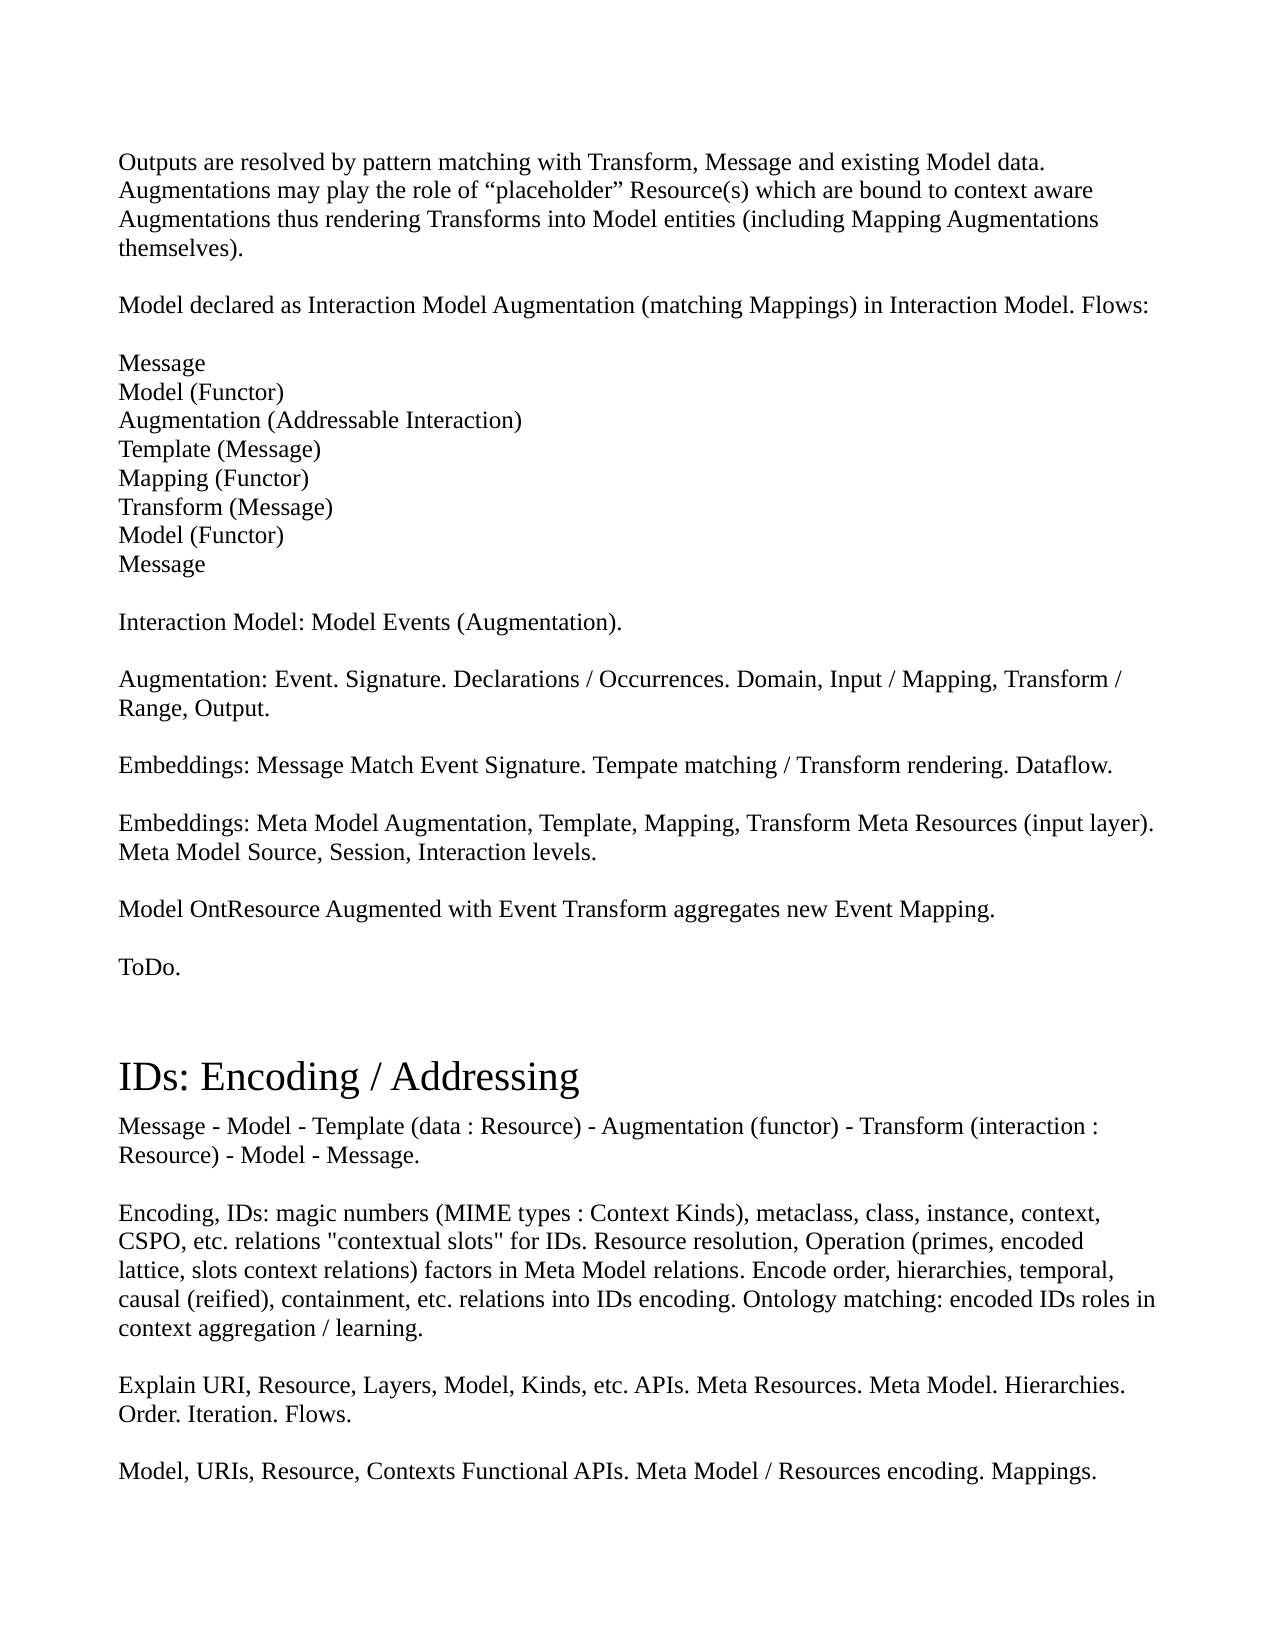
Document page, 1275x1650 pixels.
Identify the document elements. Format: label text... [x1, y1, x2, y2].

text Model OntResource Augmented with Event Transform aggregates new Event Mapping. [118, 894, 1157, 923]
text Model declared as Interaction Model Augmentation (matching Mappings) in Interaction Model. Flows: [118, 291, 1157, 319]
text Embeddings: Message Match Event Signature. Tempate matching / Transform rendering. Dataflow. [118, 751, 1157, 779]
text Encoding, IDs: magic numbers (MIME types : Context Kinds), metaclass, class, instance, context, CSPO, etc. relations "contextual slots" for IDs. Resource resolution, Operation (primes, encoded lattice, slots context relations) factors in Meta Model relations. Encode order, hierarchies, temporal, causal (reified), containment, etc. relations into IDs encoding. Ontology matching: encoded IDs roles in context aggregation / learning. [118, 1198, 1157, 1341]
text Template (Message) [118, 434, 1157, 463]
text Augmentation: Event. Signature. Declarations / Occurrences. Domain, Input / Mapping, Transform / Range, Output. [118, 664, 1157, 722]
subtitle IDs: Encoding / Addressing [118, 1051, 1157, 1099]
text Embeddings: Meta Model Augmentation, Template, Mapping, Transform Meta Resources (input layer). Meta Model Source, Session, Interaction levels. [118, 808, 1157, 866]
text Message [118, 549, 1157, 578]
text Message [118, 348, 1157, 377]
text Explain URI, Resource, Layers, Model, Kinds, etc. APIs. Meta Resources. Meta Model. Hierarchies. Order. Iteration. Flows. [118, 1370, 1157, 1428]
text ToDo. [118, 952, 1157, 981]
text Outputs are resolved by pattern matching with Transform, Message and existing Model data. Augmentations may play the role of “placeholder” Resource(s) which are bound to context aware Augmentations thus rendering Transforms into Model entities (including Mapping Augmentations themselves). [118, 147, 1157, 262]
text Augmentation (Addressable Interaction) [118, 406, 1157, 434]
text Model, URIs, Resource, Contexts Functional APIs. Meta Model / Resources encoding. Mappings. [118, 1456, 1157, 1485]
text Message - Model - Template (data : Resource) - Augmentation (functor) - Transform (interaction : Resource) - Model - Message. [118, 1111, 1157, 1169]
text Model (Functor) [118, 521, 1157, 549]
text Model (Functor) [118, 377, 1157, 406]
text Interaction Model: Model Events (Augmentation). [118, 607, 1157, 636]
text Transform (Message) [118, 492, 1157, 521]
text Mapping (Functor) [118, 463, 1157, 492]
